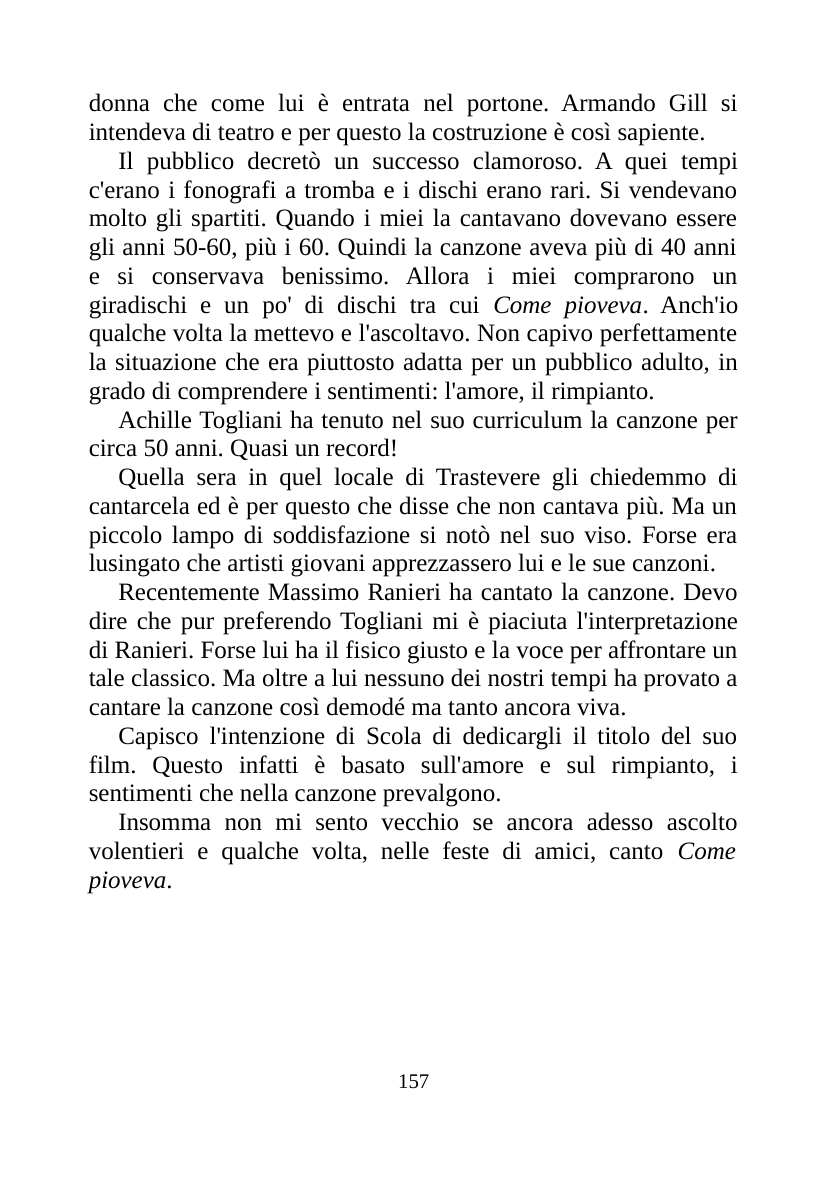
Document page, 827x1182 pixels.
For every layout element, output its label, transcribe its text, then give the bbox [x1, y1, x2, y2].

text Il pubblico decretò un successo clamoroso. A quei tempi c'erano i fonografi a tromba e i dischi erano rari. Si vendevano molto gli spartiti. Quando i miei la cantavano dovevano essere gli anni 50-60, più i 60. Quindi la canzone aveva più di 40 anni e si conservava benissimo. Allora i miei comprarono un giradischi e un po' di dischi tra cui Come pioveva. Anch'io qualche volta la mettevo e l'ascoltavo. Non capivo perfettamente la situazione che era piuttosto adatta per un pubblico adulto, in grado di comprendere i sentimenti: l'amore, il rimpianto. [88, 146, 738, 405]
text donna che come lui è entrata nel portone. Armando Gill si intendeva di teatro e per questo la costruzione è così sapiente. [88, 88, 738, 146]
text Achille Togliani ha tenuto nel suo curriculum la canzone per circa 50 anni. Quasi un record! [88, 405, 738, 462]
text Insomma non mi sento vecchio se ancora adesso ascolto volentieri e qualche volta, nelle feste di amici, canto Come pioveva. [88, 807, 738, 893]
text Quella sera in quel locale di Trastevere gli chiedemmo di cantarcela ed è per questo che disse che non cantava più. Ma un piccolo lampo di soddisfazione si notò nel suo viso. Forse era lusingato che artisti giovani apprezzassero lui e le sue canzoni. [88, 462, 738, 577]
text Recentemente Massimo Ranieri ha cantato la canzone. Devo dire che pur preferendo Togliani mi è piaciuta l'interpretazione di Ranieri. Forse lui ha il fisico giusto e la voce per affrontare un tale classico. Ma oltre a lui nessuno dei nostri tempi ha provato a cantare la canzone così demodé ma tanto ancora viva. [88, 577, 738, 721]
text Capisco l'intenzione di Scola di dedicargli il titolo del suo film. Questo infatti è basato sull'amore e sul rimpianto, i sentimenti che nella canzone prevalgono. [88, 721, 738, 807]
